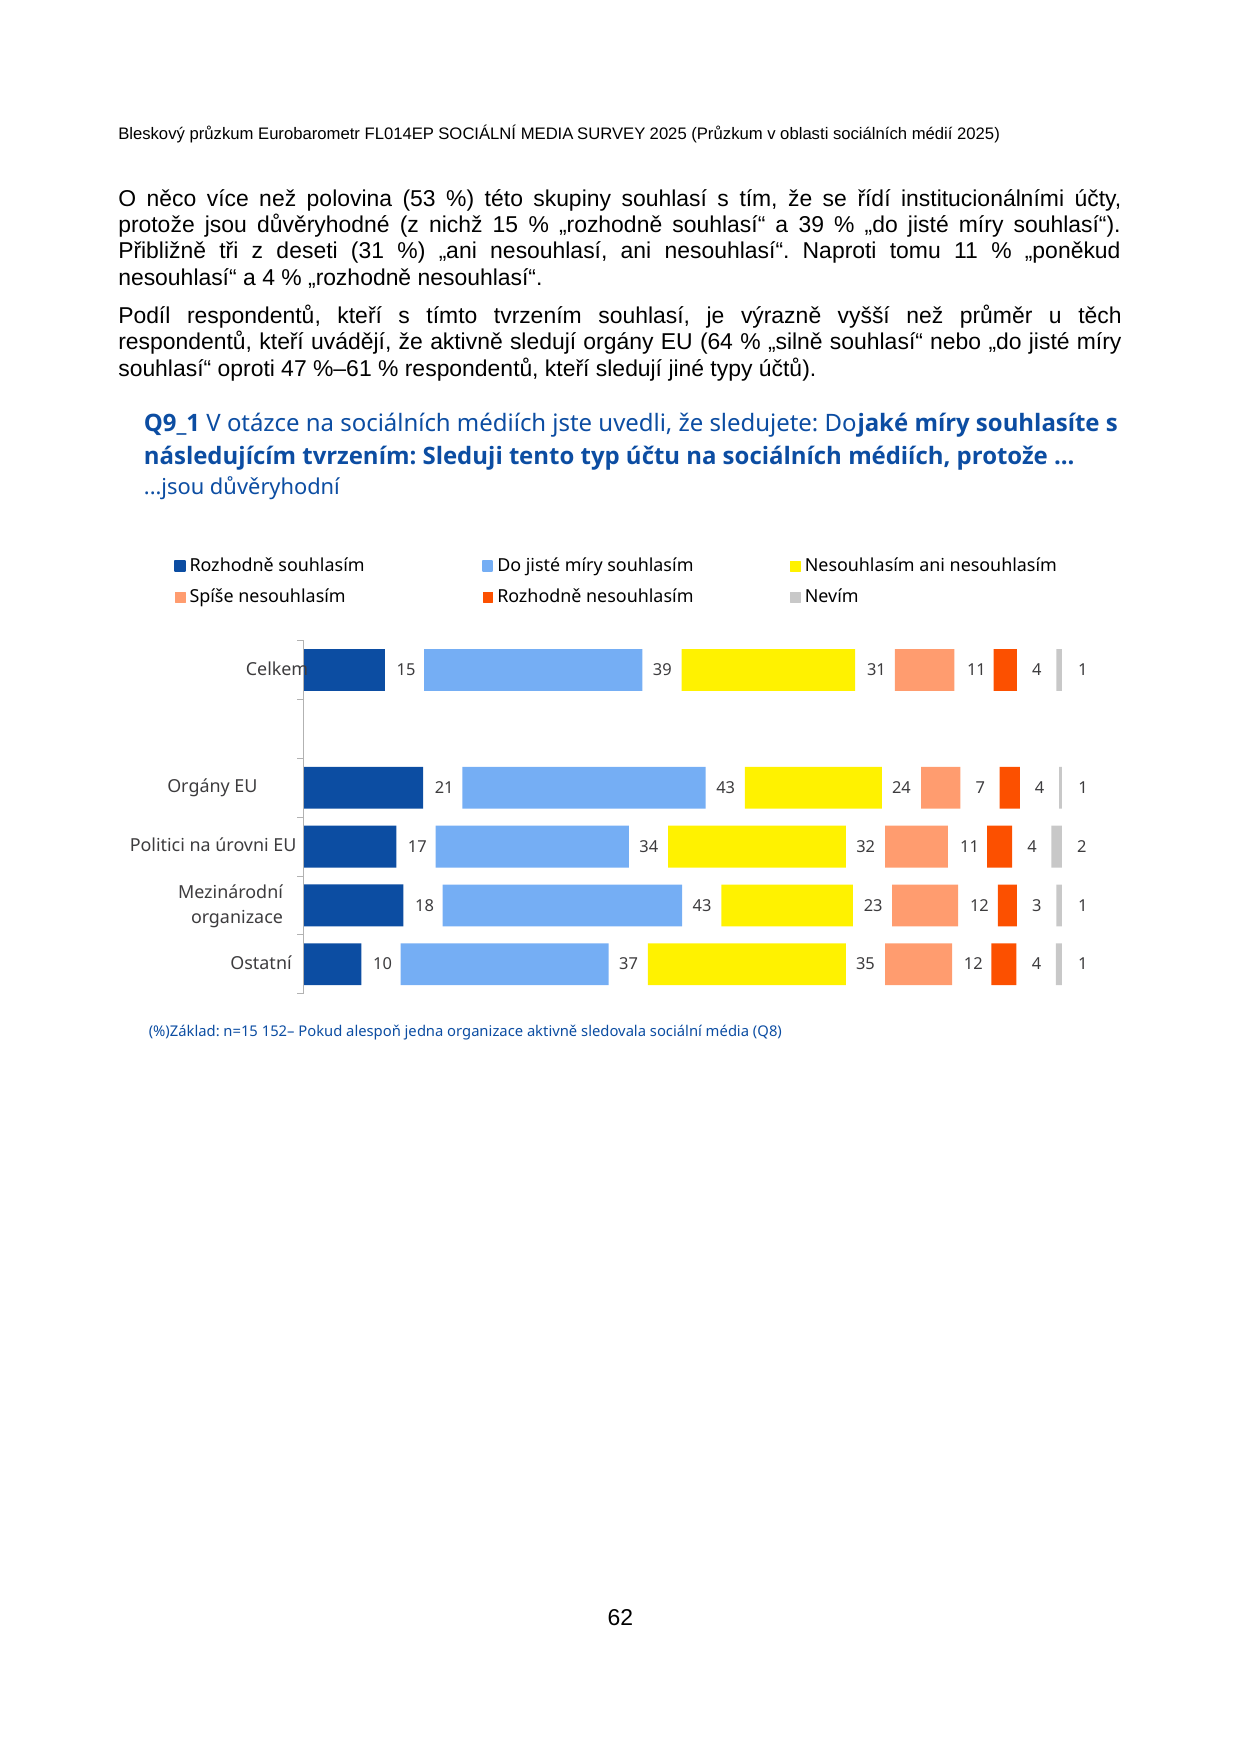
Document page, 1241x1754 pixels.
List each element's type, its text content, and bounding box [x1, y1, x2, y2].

text O něco více než polovina (53 %) této skupiny souhlasí s tím, že se řídí institucionálními účty, protože jsou důvěryhodné (z nichž 15 % „rozhodně souhlasí“ a 39 % „do jisté míry souhlasí“). Přibližně tři z deseti (31 %) „ani nesouhlasí, ani nesouhlasí“. Naproti tomu 11 % „poněkud nesouhlasí“ a 4 % „rozhodně nesouhlasí“. [118, 184, 1122, 290]
text Podíl respondentů, kteří s tímto tvrzením souhlasí, je výrazně vyšší než průměr u těch respondentů, kteří uvádějí, že aktivně sledují orgány EU (64 % „silně souhlasí“ nebo „do jisté míry souhlasí“ oproti 47 %–61 % respondentů, kteří sledují jiné typy účtů). [118, 302, 1122, 381]
